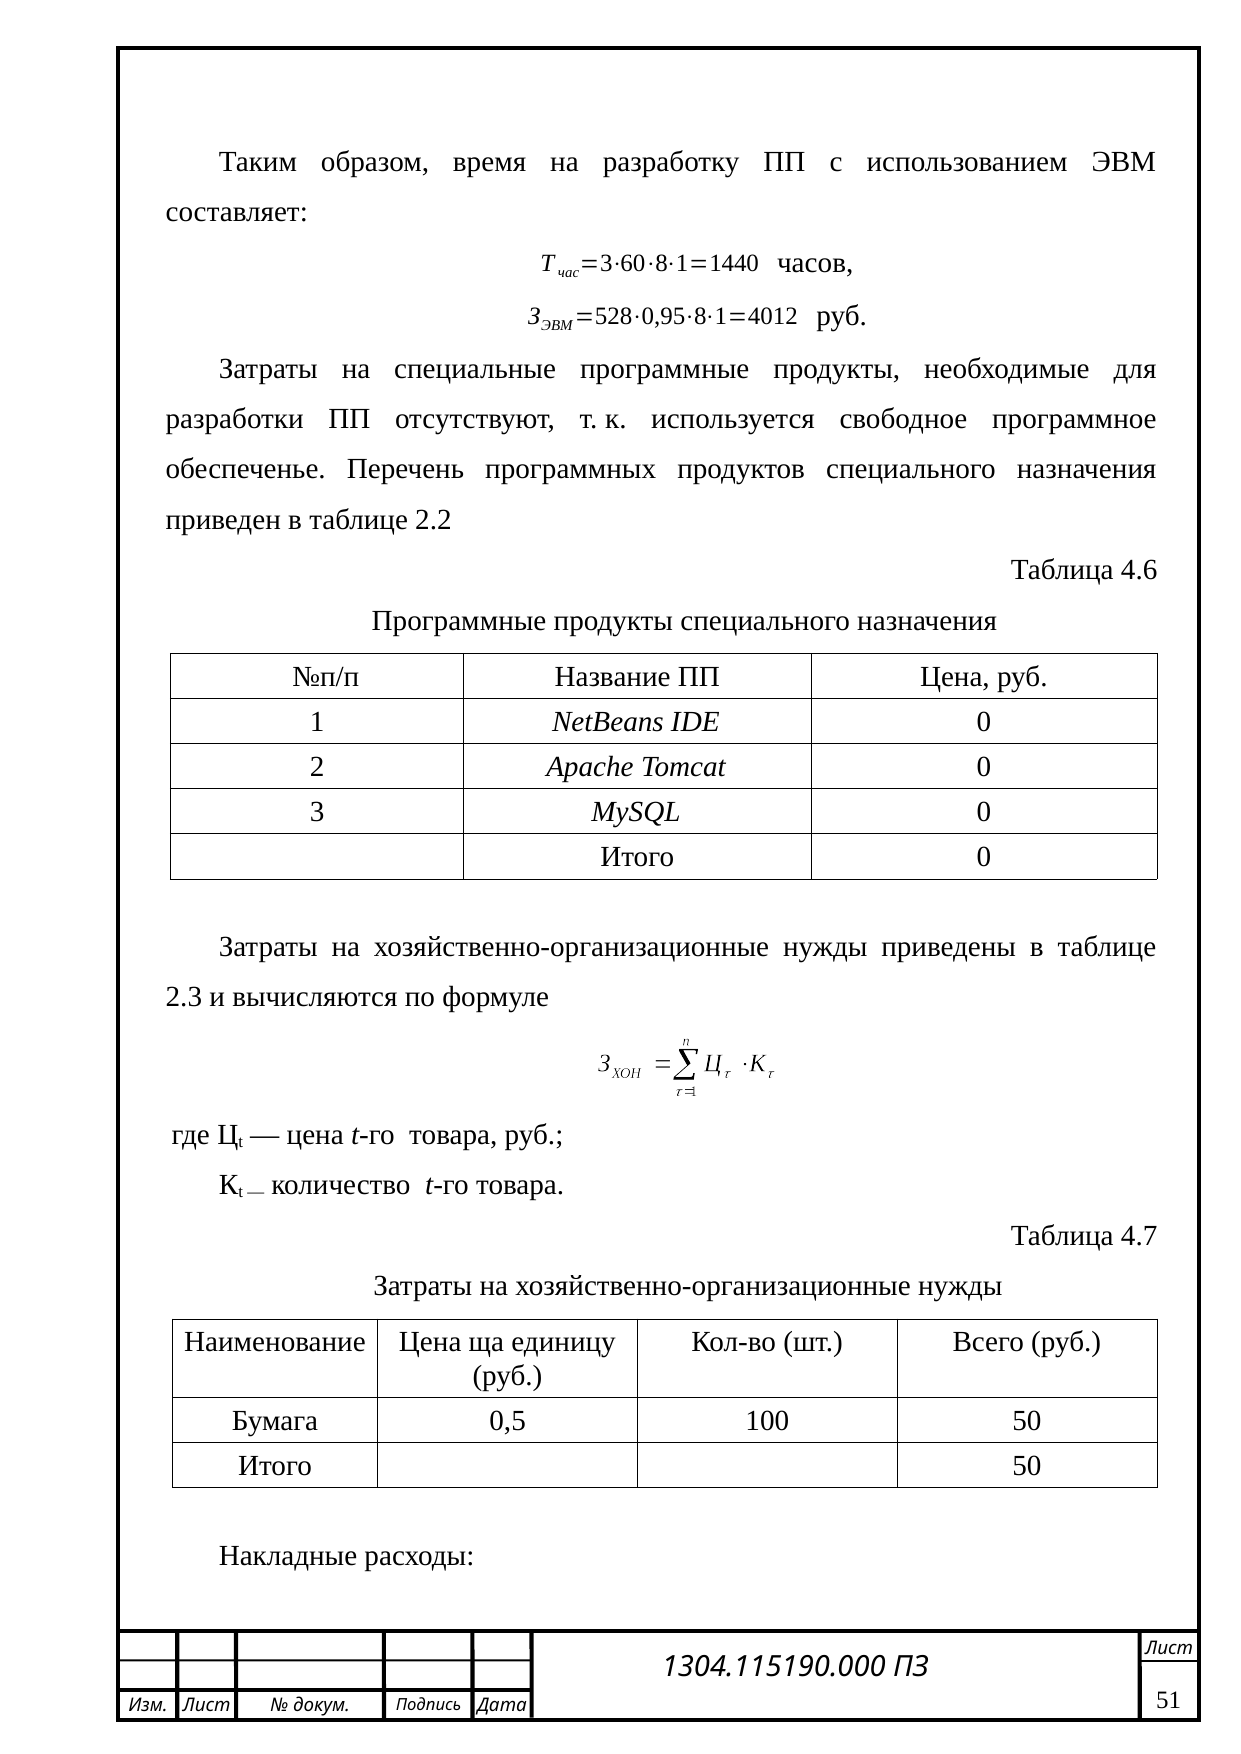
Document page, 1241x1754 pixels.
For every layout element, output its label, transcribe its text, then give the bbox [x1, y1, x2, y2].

table_cell [378, 1443, 637, 1487]
table_cell Apache Tomcat [464, 744, 811, 788]
text Затраты на хозяйственно-организационные нужды [165, 1268, 1157, 1302]
table_header Кол-во (шт.) [638, 1320, 897, 1397]
table_cell [171, 834, 463, 878]
table_header Цена, руб. [812, 654, 1157, 698]
table_cell [638, 1443, 897, 1487]
table_header Наименование [173, 1320, 377, 1397]
table_cell 0 [812, 699, 1157, 743]
table_cell 0 [812, 744, 1157, 788]
text Таблица 4.6 [165, 552, 1157, 586]
table_cell 0,5 [378, 1398, 637, 1442]
table_cell 100 [638, 1398, 897, 1442]
table_header Всего (руб.) [898, 1320, 1157, 1397]
text где Цt — цена t-го товара, руб.; [165, 1117, 1157, 1151]
table_cell 2 [171, 744, 463, 788]
table_cell Итого [173, 1443, 377, 1487]
text Таким образом, время на разработку ПП с использованием ЭВМ составляет: [165, 144, 1157, 228]
text руб. [165, 298, 1157, 334]
table_header №п/п [171, 654, 463, 698]
text Затраты на хозяйственно-организационные нужды приведены в таблице 2.3 и вычисляются по формуле [165, 929, 1157, 1013]
table_cell Итого [464, 834, 811, 878]
text Накладные расходы: [165, 1538, 1157, 1571]
table_header Название ПП [464, 654, 811, 698]
table_cell 1 [171, 699, 463, 743]
table_cell 0 [812, 834, 1157, 878]
text Таблица 4.7 [165, 1218, 1157, 1251]
text Затраты на специальные программные продукты, необходимые для разработки ПП отсутствуют, т. к. используется свободное программное обеспеченье. Перечень программных продуктов специального назначения приведен в таблице 2.2 [165, 351, 1157, 536]
table_cell 50 [898, 1398, 1157, 1442]
text Кt — количество t-го товара. [165, 1167, 1157, 1201]
table_cell NetBeans IDE [464, 699, 811, 743]
text часов, [165, 245, 1157, 281]
table_header Цена ща единицу (руб.) [378, 1320, 637, 1397]
table_cell 3 [171, 789, 463, 833]
table_cell 50 [898, 1443, 1157, 1487]
table_cell 0 [812, 789, 1157, 833]
table_cell Бумага [173, 1398, 377, 1442]
table_cell MySQL [464, 789, 811, 833]
text Программные продукты специального назначения [165, 603, 1157, 636]
